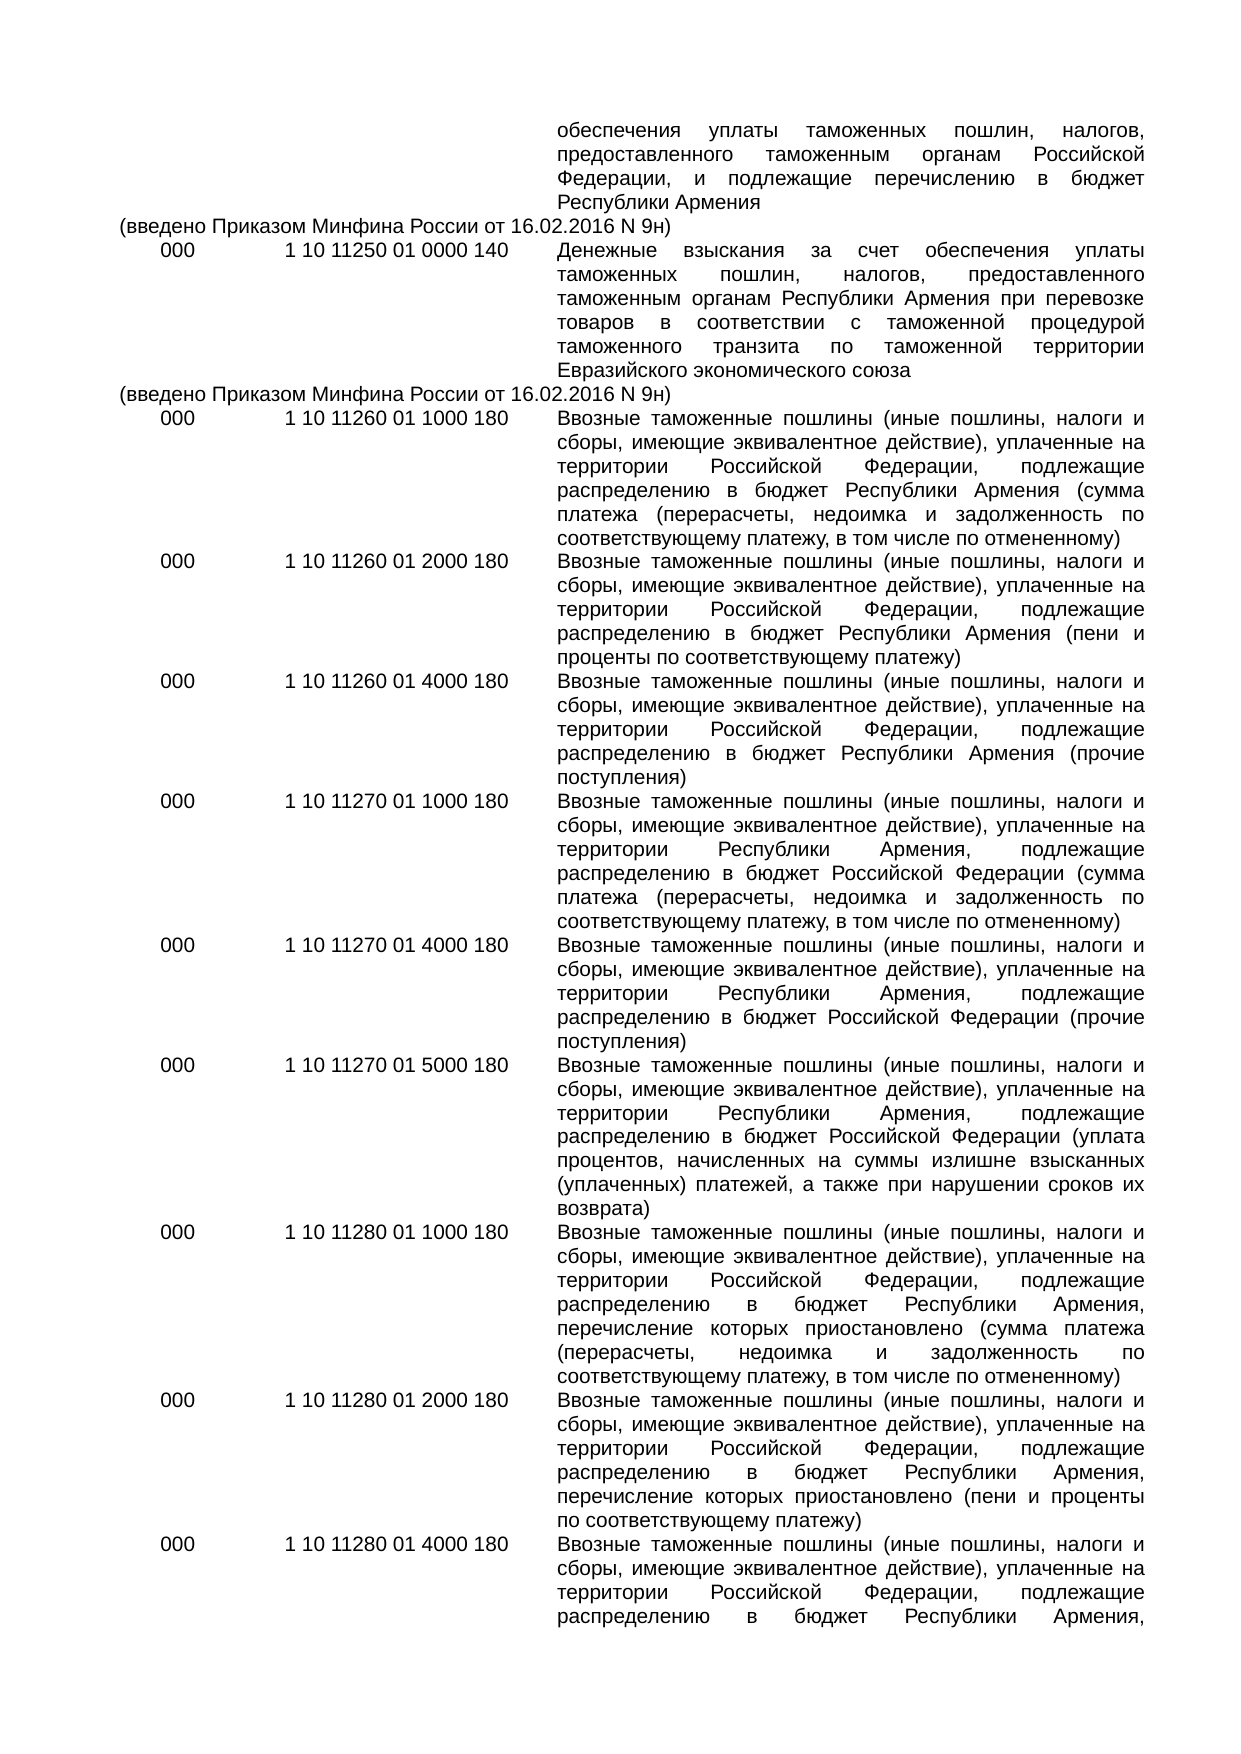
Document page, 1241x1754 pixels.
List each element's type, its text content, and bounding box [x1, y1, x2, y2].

table_cell 1 10 11280 01 4000 180 [237, 1532, 556, 1627]
table_cell (введено Приказом Минфина России от 16.02.2016 N 9н) [118, 382, 1146, 406]
table_cell Денежные взыскания за счет обеспечения уплаты таможенных пошлин, налогов, предоставленного таможенным органам Республики Армения при перевозке товаров в соответствии с таможенной процедурой таможенного транзита по таможенной территории Евразийского экономического союза [556, 238, 1146, 382]
table_cell 1 10 11280 01 2000 180 [237, 1388, 556, 1532]
table_cell (введено Приказом Минфина России от 16.02.2016 N 9н) [118, 214, 1146, 238]
table_cell 1 10 11260 01 2000 180 [237, 549, 556, 669]
table_cell 000 [118, 1220, 237, 1388]
table_cell обеспечения уплаты таможенных пошлин, налогов, предоставленного таможенным органам Российской Федерации, и подлежащие перечислению в бюджет Республики Армения [556, 118, 1146, 214]
table_cell 000 [118, 549, 237, 669]
table_cell 000 [118, 1388, 237, 1532]
table_cell Ввозные таможенные пошлины (иные пошлины, налоги и сборы, имеющие эквивалентное действие), уплаченные на территории Российской Федерации, подлежащие распределению в бюджет Республики Армения, перечисление которых приостановлено (пени и проценты по соответствующему платежу) [556, 1388, 1146, 1532]
table_cell [237, 118, 556, 214]
table_cell 000 [118, 1532, 237, 1627]
table_cell 1 10 11270 01 1000 180 [237, 789, 556, 933]
table_cell Ввозные таможенные пошлины (иные пошлины, налоги и сборы, имеющие эквивалентное действие), уплаченные на территории Республики Армения, подлежащие распределению в бюджет Российской Федерации (сумма платежа (перерасчеты, недоимка и задолженность по соответствующему платежу, в том числе по отмененному) [556, 789, 1146, 933]
table_cell 000 [118, 1053, 237, 1220]
table_cell Ввозные таможенные пошлины (иные пошлины, налоги и сборы, имеющие эквивалентное действие), уплаченные на территории Республики Армения, подлежащие распределению в бюджет Российской Федерации (прочие поступления) [556, 933, 1146, 1052]
table_cell 1 10 11260 01 1000 180 [237, 406, 556, 549]
table_cell 1 10 11250 01 0000 140 [237, 238, 556, 382]
table_cell 000 [118, 933, 237, 1052]
table_cell [118, 118, 237, 214]
table_cell Ввозные таможенные пошлины (иные пошлины, налоги и сборы, имеющие эквивалентное действие), уплаченные на территории Российской Федерации, подлежащие распределению в бюджет Республики Армения, [556, 1532, 1146, 1627]
table_cell Ввозные таможенные пошлины (иные пошлины, налоги и сборы, имеющие эквивалентное действие), уплаченные на территории Российской Федерации, подлежащие распределению в бюджет Республики Армения (пени и проценты по соответствующему платежу) [556, 549, 1146, 669]
table_cell 1 10 11270 01 4000 180 [237, 933, 556, 1052]
table_cell 000 [118, 238, 237, 382]
table_cell 1 10 11260 01 4000 180 [237, 669, 556, 789]
table_cell Ввозные таможенные пошлины (иные пошлины, налоги и сборы, имеющие эквивалентное действие), уплаченные на территории Республики Армения, подлежащие распределению в бюджет Российской Федерации (уплата процентов, начисленных на суммы излишне взысканных (уплаченных) платежей, а также при нарушении сроков их возврата) [556, 1053, 1146, 1220]
table_cell 1 10 11270 01 5000 180 [237, 1053, 556, 1220]
table_cell Ввозные таможенные пошлины (иные пошлины, налоги и сборы, имеющие эквивалентное действие), уплаченные на территории Российской Федерации, подлежащие распределению в бюджет Республики Армения (сумма платежа (перерасчеты, недоимка и задолженность по соответствующему платежу, в том числе по отмененному) [556, 406, 1146, 549]
table_cell 000 [118, 406, 237, 549]
table_cell 000 [118, 789, 237, 933]
table_cell 1 10 11280 01 1000 180 [237, 1220, 556, 1388]
table_cell 000 [118, 669, 237, 789]
table_cell Ввозные таможенные пошлины (иные пошлины, налоги и сборы, имеющие эквивалентное действие), уплаченные на территории Российской Федерации, подлежащие распределению в бюджет Республики Армения, перечисление которых приостановлено (сумма платежа (перерасчеты, недоимка и задолженность по соответствующему платежу, в том числе по отмененному) [556, 1220, 1146, 1388]
table_cell Ввозные таможенные пошлины (иные пошлины, налоги и сборы, имеющие эквивалентное действие), уплаченные на территории Российской Федерации, подлежащие распределению в бюджет Республики Армения (прочие поступления) [556, 669, 1146, 789]
